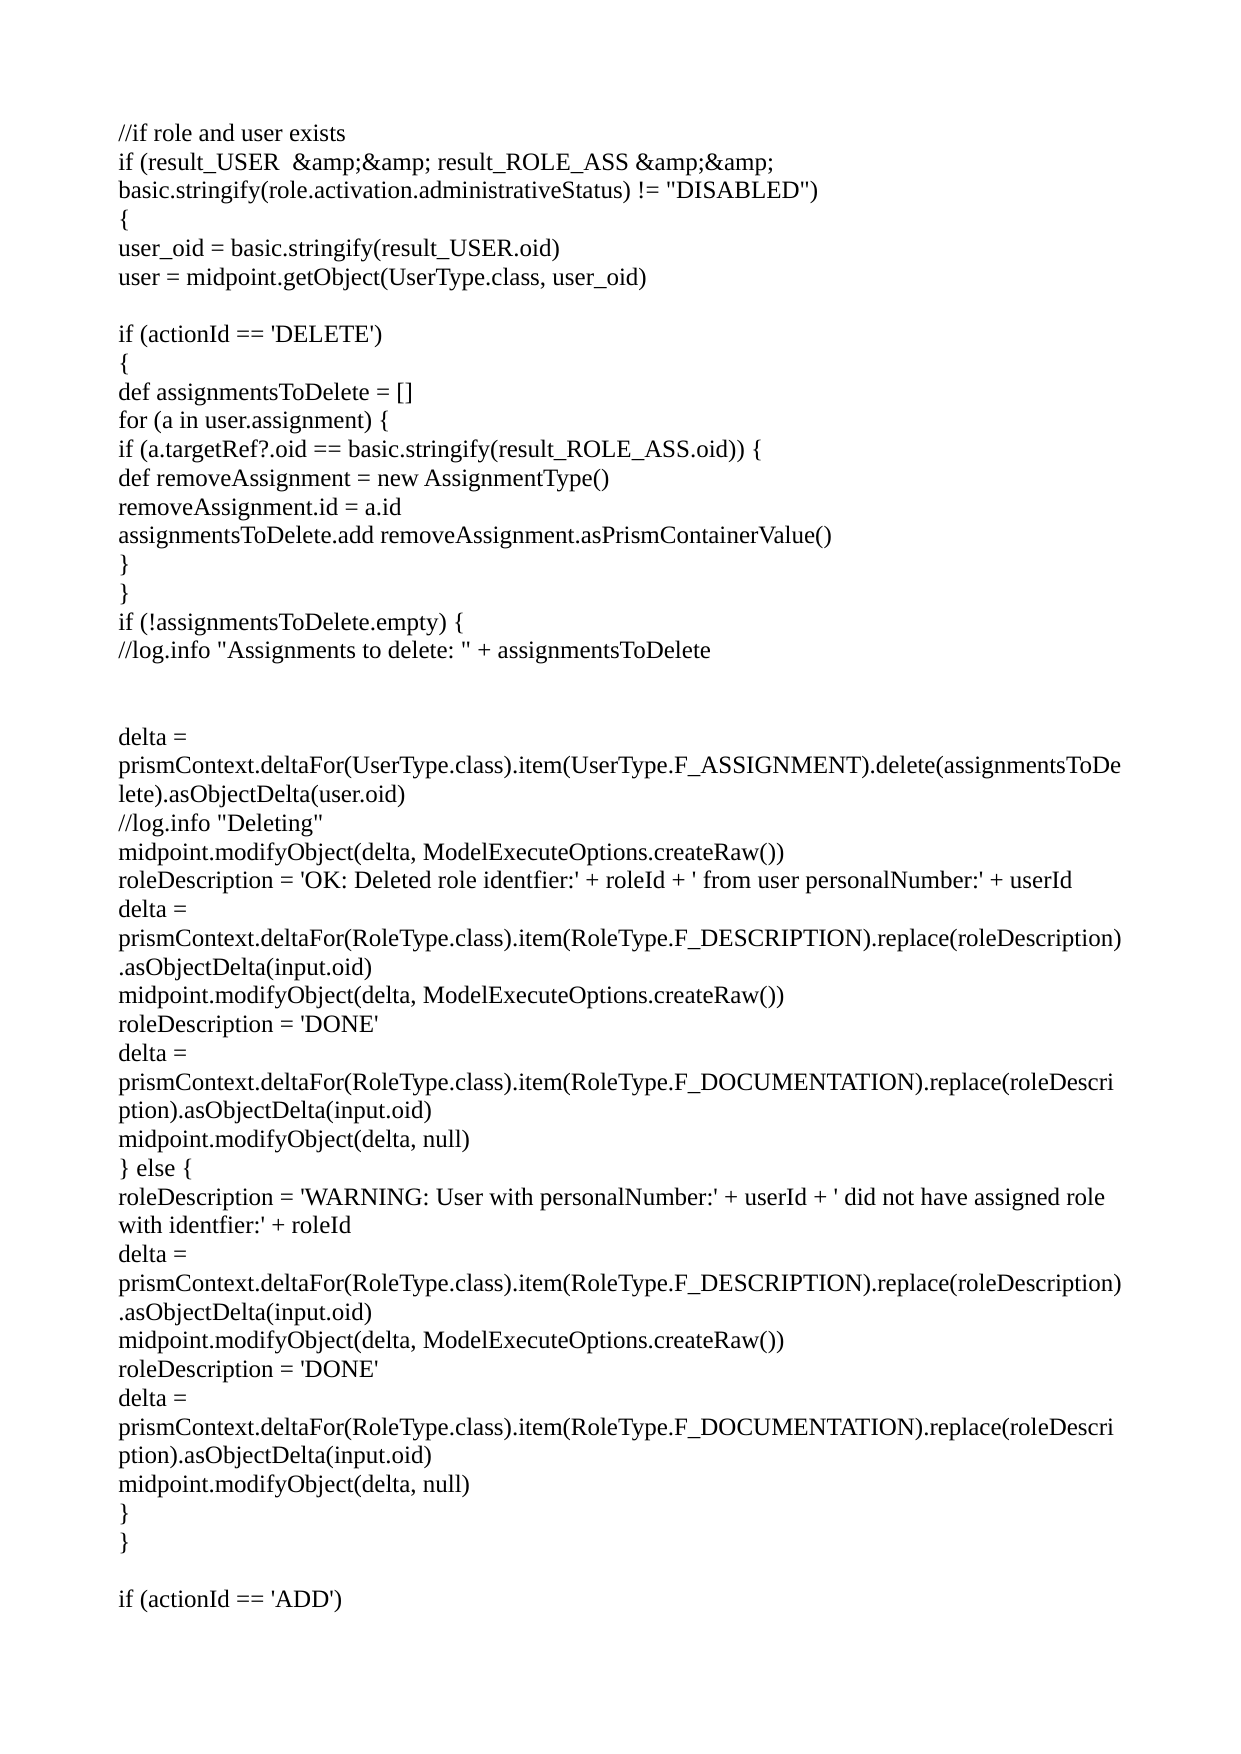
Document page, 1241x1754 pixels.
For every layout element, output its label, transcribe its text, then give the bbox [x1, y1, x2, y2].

text //if role and user exists [118, 118, 1122, 147]
text delta = prismContext.deltaFor(RoleType.class).item(RoleType.F_DOCUMENTATION).replace(roleDescription).asObjectDelta(input.oid) [118, 1383, 1122, 1469]
text roleDescription = 'DONE' [118, 1009, 1122, 1038]
text def removeAssignment = new AssignmentType() [118, 463, 1122, 492]
text delta = prismContext.deltaFor(RoleType.class).item(RoleType.F_DESCRIPTION).replace(roleDescription).asObjectDelta(input.oid) [118, 894, 1122, 981]
text { [118, 348, 1122, 377]
text user_oid = basic.stringify(result_USER.oid) [118, 233, 1122, 262]
text roleDescription = 'DONE' [118, 1354, 1122, 1383]
text if (actionId == 'ADD') [118, 1584, 1122, 1613]
text { [118, 204, 1122, 233]
text assignmentsToDelete.add removeAssignment.asPrismContainerValue() [118, 521, 1122, 549]
text def assignmentsToDelete = [] [118, 377, 1122, 406]
text delta = prismContext.deltaFor(UserType.class).item(UserType.F_ASSIGNMENT).delete(assignmentsToDelete).asObjectDelta(user.oid) [118, 722, 1122, 808]
text delta = prismContext.deltaFor(RoleType.class).item(RoleType.F_DOCUMENTATION).replace(roleDescription).asObjectDelta(input.oid) [118, 1038, 1122, 1124]
text midpoint.modifyObject(delta, ModelExecuteOptions.createRaw()) [118, 981, 1122, 1009]
text if (result_USER &amp;&amp; result_ROLE_ASS &amp;&amp; basic.stringify(role.activation.administrativeStatus) != "DISABLED") [118, 147, 1122, 204]
text } [118, 1527, 1122, 1556]
text } [118, 1498, 1122, 1527]
text delta = prismContext.deltaFor(RoleType.class).item(RoleType.F_DESCRIPTION).replace(roleDescription).asObjectDelta(input.oid) [118, 1239, 1122, 1326]
text //log.info "Assignments to delete: " + assignmentsToDelete [118, 636, 1122, 664]
text midpoint.modifyObject(delta, ModelExecuteOptions.createRaw()) [118, 1326, 1122, 1354]
text for (a in user.assignment) { [118, 406, 1122, 434]
text //log.info "Deleting" [118, 808, 1122, 837]
text if (a.targetRef?.oid == basic.stringify(result_ROLE_ASS.oid)) { [118, 434, 1122, 463]
text midpoint.modifyObject(delta, null) [118, 1124, 1122, 1153]
text } [118, 549, 1122, 578]
text midpoint.modifyObject(delta, ModelExecuteOptions.createRaw()) [118, 837, 1122, 866]
text } [118, 578, 1122, 607]
text midpoint.modifyObject(delta, null) [118, 1469, 1122, 1498]
text if (!assignmentsToDelete.empty) { [118, 607, 1122, 636]
text user = midpoint.getObject(UserType.class, user_oid) [118, 262, 1122, 291]
text if (actionId == 'DELETE') [118, 319, 1122, 348]
text roleDescription = 'OK: Deleted role identfier:' + roleId + ' from user personalNumber:' + userId [118, 866, 1122, 894]
text roleDescription = 'WARNING: User with personalNumber:' + userId + ' did not have assigned role with identfier:' + roleId [118, 1182, 1122, 1239]
text } else { [118, 1153, 1122, 1182]
text removeAssignment.id = a.id [118, 492, 1122, 521]
